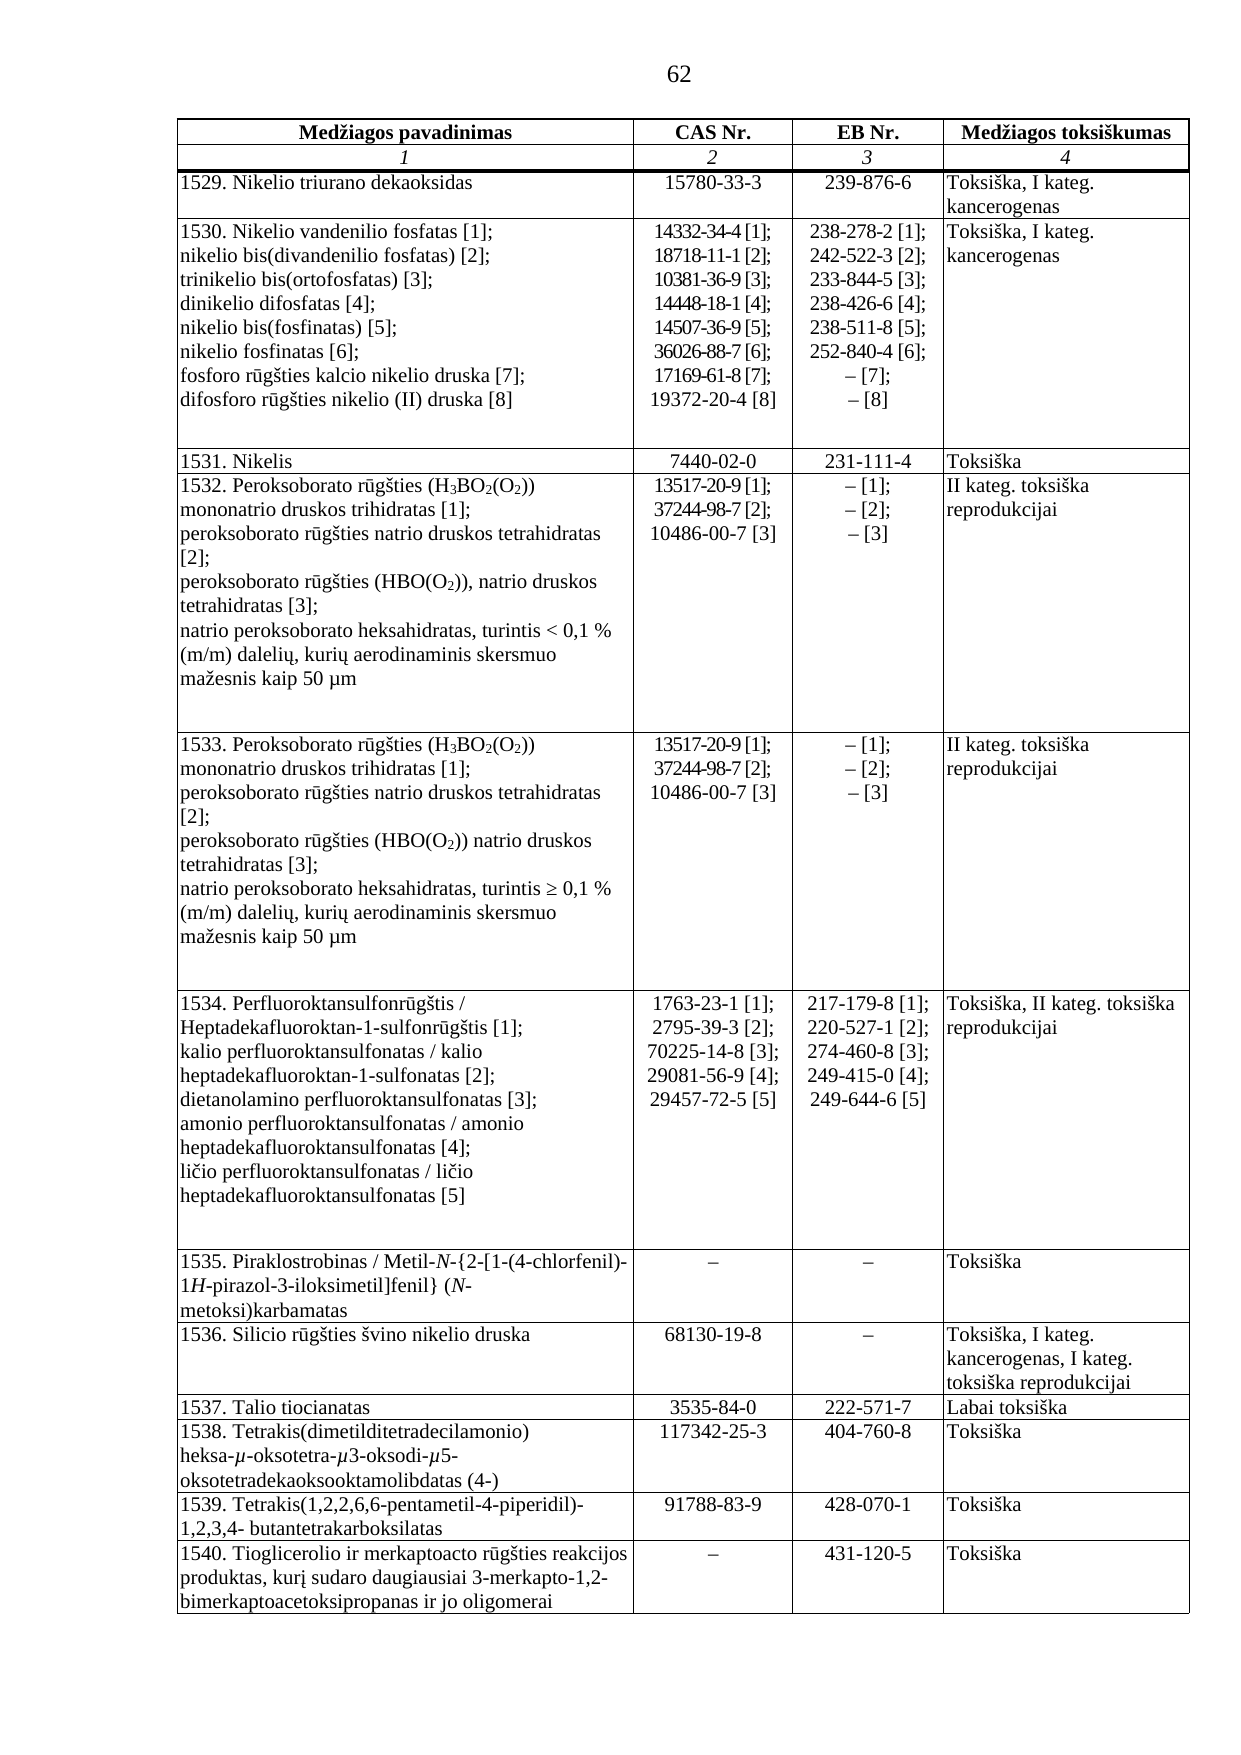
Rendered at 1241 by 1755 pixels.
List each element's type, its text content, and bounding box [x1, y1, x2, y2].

table_cell 1540. Tioglicerolio ir merkaptoacto rūgšties reakcijos produktas, kurį sudaro daugiausiai 3-merkapto-1,2-bimerkaptoacetoksipropanas ir jo oligomerai [178, 1541, 633, 1613]
table_cell 1536. Silicio rūgšties švino nikelio druska [178, 1323, 633, 1394]
table_cell – [634, 1250, 792, 1322]
table_cell 13517-20-9 [1]; 37244-98-7 [2]; 10486-00-7 [3] [634, 733, 792, 990]
table_cell 1535. Piraklostrobinas / Metil-N-{2-[1-(4-chlorfenil)-1H-pirazol-3-iloksimetil]fenil} (N-metoksi)karbamatas [178, 1250, 633, 1322]
table_header EB Nr. [793, 120, 943, 144]
table_cell Toksiška, I kateg. kancerogenas [944, 173, 1189, 218]
table_cell II kateg. toksiška reprodukcijai [944, 474, 1189, 731]
table_cell Toksiška [944, 1541, 1189, 1613]
table_cell 1 [178, 145, 633, 169]
table_cell Toksiška [944, 1250, 1189, 1322]
table_cell 2 [634, 145, 792, 169]
table_header Medžiagos toksiškumas [944, 120, 1188, 144]
table_cell Toksiška, II kateg. toksiška reprodukcijai [944, 991, 1189, 1249]
table_cell 431-120-5 [793, 1541, 943, 1613]
table_cell – [793, 1250, 943, 1322]
table_cell 3 [793, 145, 943, 169]
table_cell 404-760-8 [793, 1420, 943, 1492]
table_cell 1534. Perfluoroktansulfonrūgštis / Heptadekafluoroktan-1-sulfonrūgštis [1]; kalio perfluoroktansulfonatas / kalio heptadekafluoroktan-1-sulfonatas [2]; dietanolamino perfluoroktansulfonatas [3]; amonio perfluoroktansulfonatas / amonio heptadekafluoroktansulfonatas [4]; ličio perfluoroktansulfonatas / ličio heptadekafluoroktansulfonatas [5] [178, 991, 633, 1249]
table_cell 1763-23-1 [1]; 2795-39-3 [2]; 70225-14-8 [3]; 29081-56-9 [4]; 29457-72-5 [5] [634, 991, 792, 1249]
table_cell Toksiška, I kateg. kancerogenas, I kateg. toksiška reprodukcijai [944, 1323, 1189, 1394]
table_cell 91788-83-9 [634, 1493, 792, 1540]
table_cell 1533. Peroksoborato rūgšties (H3BO2(O2)) mononatrio druskos trihidratas [1]; peroksoborato rūgšties natrio druskos tetrahidratas [2]; peroksoborato rūgšties (HBO(O2)) natrio druskos tetrahidratas [3]; natrio peroksoborato heksahidratas, turintis ≥ 0,1 % (m/m) dalelių, kurių aerodinaminis skersmuo mažesnis kaip 50 µm [178, 733, 633, 990]
table_cell – [793, 1323, 943, 1394]
table_cell 3535-84-0 [634, 1395, 792, 1419]
table_cell 1538. Tetrakis(dimetilditetradecilamonio) heksa-µ-oksotetra-µ3-oksodi-µ5-oksotetradekaoksooktamolibdatas (4-) [178, 1420, 633, 1492]
table_cell II kateg. toksiška reprodukcijai [944, 733, 1189, 990]
table_cell 222-571-7 [793, 1395, 943, 1419]
table_cell 13517-20-9 [1]; 37244-98-7 [2]; 10486-00-7 [3] [634, 474, 792, 731]
table_cell 428-070-1 [793, 1493, 943, 1540]
table_cell – [1]; – [2]; – [3] [793, 474, 943, 731]
table_cell 1539. Tetrakis(1,2,2,6,6-pentametil-4-piperidil)-1,2,3,4- butantetrakarboksilatas [178, 1493, 633, 1540]
table_cell 1529. Nikelio triurano dekaoksidas [178, 173, 633, 218]
table_cell 68130-19-8 [634, 1323, 792, 1394]
table_header CAS Nr. [634, 120, 792, 144]
table_cell 1532. Peroksoborato rūgšties (H3BO2(O2)) mononatrio druskos trihidratas [1]; peroksoborato rūgšties natrio druskos tetrahidratas [2]; peroksoborato rūgšties (HBO(O2)), natrio druskos tetrahidratas [3]; natrio peroksoborato heksahidratas, turintis < 0,1 % (m/m) dalelių, kurių aerodinaminis skersmuo mažesnis kaip 50 µm [178, 474, 633, 731]
table_cell Toksiška [944, 1420, 1189, 1492]
table_cell 117342-25-3 [634, 1420, 792, 1492]
table_cell 7440-02-0 [634, 449, 792, 473]
table_cell Toksiška [944, 1493, 1189, 1540]
table_cell Labai toksiška [944, 1395, 1189, 1419]
table_cell 1530. Nikelio vandenilio fosfatas [1]; nikelio bis(divandenilio fosfatas) [2]; trinikelio bis(ortofosfatas) [3]; dinikelio difosfatas [4]; nikelio bis(fosfinatas) [5]; nikelio fosfinatas [6]; fosforo rūgšties kalcio nikelio druska [7]; difosforo rūgšties nikelio (II) druska [8] [178, 219, 633, 448]
table_cell Toksiška, I kateg. kancerogenas [944, 219, 1189, 448]
table_header Medžiagos pavadinimas [178, 120, 633, 144]
table_cell – [1]; – [2]; – [3] [793, 733, 943, 990]
table_cell 4 [944, 145, 1188, 169]
table_cell 14332-34-4 [1]; 18718-11-1 [2]; 10381-36-9 [3]; 14448-18-1 [4]; 14507-36-9 [5]; 36026-88-7 [6]; 17169-61-8 [7]; 19372-20-4 [8] [634, 219, 792, 448]
table_cell 15780-33-3 [634, 173, 792, 218]
table_cell Toksiška [944, 449, 1189, 473]
table_cell 239-876-6 [793, 173, 943, 218]
table_cell 238-278-2 [1]; 242-522-3 [2]; 233-844-5 [3]; 238-426-6 [4]; 238-511-8 [5]; 252-840-4 [6]; – [7]; – [8] [793, 219, 943, 448]
table_cell 1531. Nikelis [178, 449, 633, 473]
table_cell 1537. Talio tiocianatas [178, 1395, 633, 1419]
table_cell – [634, 1541, 792, 1613]
table_cell 217-179-8 [1]; 220-527-1 [2]; 274-460-8 [3]; 249-415-0 [4]; 249-644-6 [5] [793, 991, 943, 1249]
table_cell 231-111-4 [793, 449, 943, 473]
